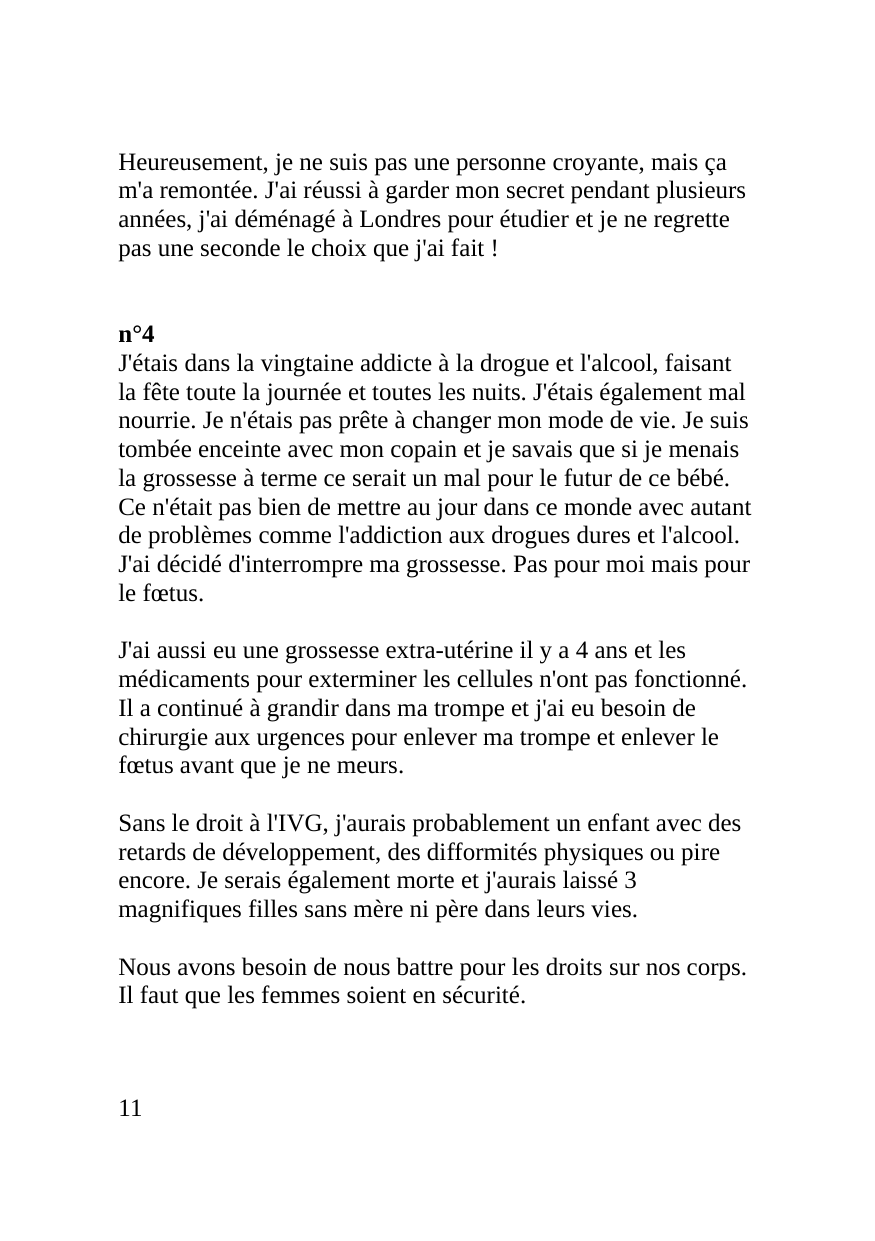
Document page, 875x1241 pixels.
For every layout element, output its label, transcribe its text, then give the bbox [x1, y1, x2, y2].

text J'étais dans la vingtaine addicte à la drogue et l'alcool, faisant la fête toute la journée et toutes les nuits. J'étais également mal nourrie. Je n'étais pas prête à changer mon mode de vie. Je suis tombée enceinte avec mon copain et je savais que si je menais la grossesse à terme ce serait un mal pour le futur de ce bébé. Ce n'était pas bien de mettre au jour dans ce monde avec autant de problèmes comme l'addiction aux drogues dures et l'alcool. J'ai décidé d'interrompre ma grossesse. Pas pour moi mais pour le fœtus. [118, 348, 756, 607]
text n°4 [118, 319, 756, 348]
text Nous avons besoin de nous battre pour les droits sur nos corps. Il faut que les femmes soient en sécurité. [118, 952, 756, 1009]
text Heureusement, je ne suis pas une personne croyante, mais ça m'a remontée. J'ai réussi à garder mon secret pendant plusieurs années, j'ai déménagé à Londres pour étudier et je ne regrette pas une seconde le choix que j'ai fait ! [118, 147, 756, 262]
text Sans le droit à l'IVG, j'aurais probablement un enfant avec des retards de développement, des difformités physiques ou pire encore. Je serais également morte et j'aurais laissé 3 magnifiques filles sans mère ni père dans leurs vies. [118, 808, 756, 923]
text J'ai aussi eu une grossesse extra-utérine il y a 4 ans et les médicaments pour exterminer les cellules n'ont pas fonctionné. Il a continué à grandir dans ma trompe et j'ai eu besoin de chirurgie aux urgences pour enlever ma trompe et enlever le fœtus avant que je ne meurs. [118, 636, 756, 779]
